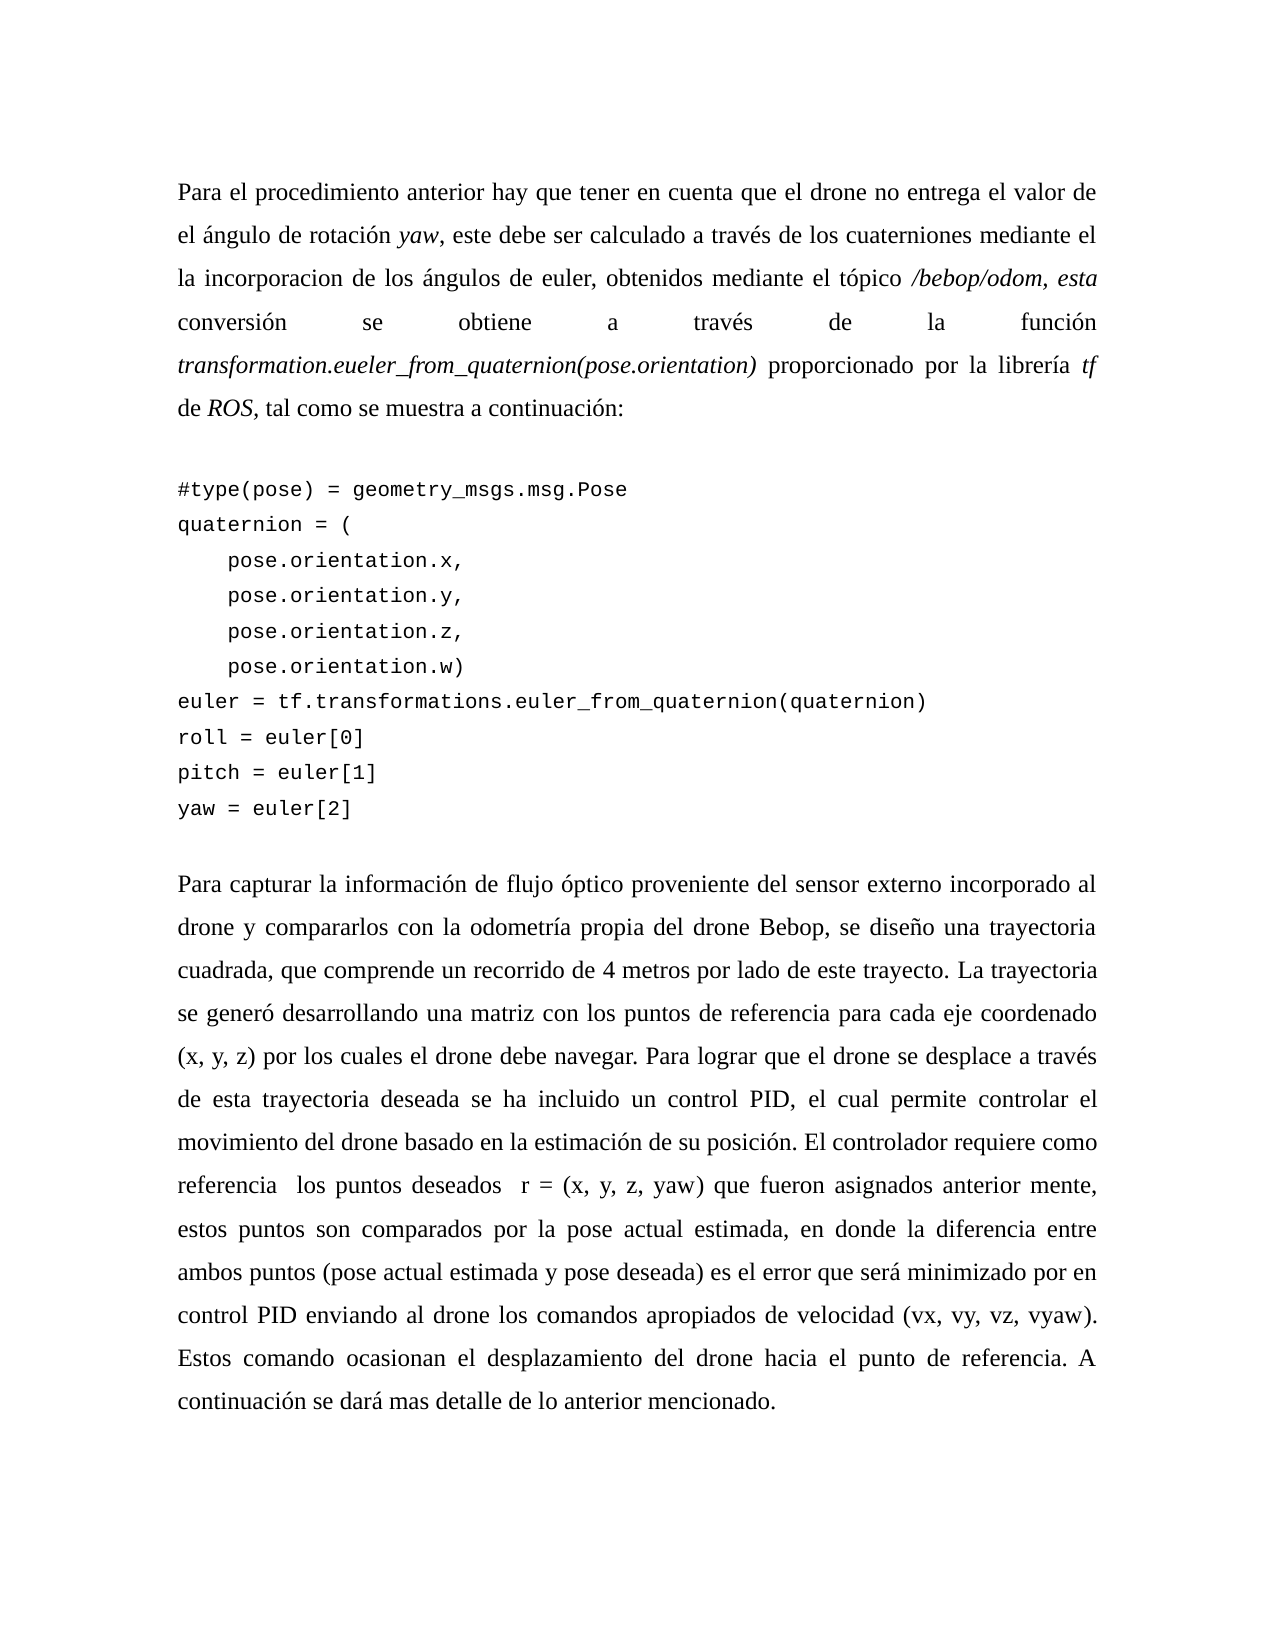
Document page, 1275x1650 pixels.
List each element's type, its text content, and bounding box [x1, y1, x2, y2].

text #type(pose) = geometry_msgs.msg.Pose [177, 479, 1098, 503]
text euler = tf.transformations.euler_from_quaternion(quaternion) [177, 692, 1098, 715]
text pitch = euler[1] [177, 762, 1098, 786]
text quaternion = ( [177, 514, 1098, 538]
text roll = euler[0] [177, 727, 1098, 751]
text Para capturar la información de flujo óptico proveniente del sensor externo incorporado al drone y compararlos con la odometría propia del drone Bebop, se diseño una trayectoria cuadrada, que comprende un recorrido de 4 metros por lado de este trayecto. La trayectoria se generó desarrollando una matriz con los puntos de referencia para cada eje coordenado (x, y, z) por los cuales el drone debe navegar. Para lograr que el drone se desplace a través de esta trayectoria deseada se ha incluido un control PID, el cual permite controlar el movimiento del drone basado en la estimación de su posición. El controlador requiere como referencia los puntos deseados r = (x, y, z, yaw) que fueron asignados anterior mente, estos puntos son comparados por la pose actual estimada, en donde la diferencia entre ambos puntos (pose actual estimada y pose deseada) es el error que será minimizado por en control PID enviando al drone los comandos apropiados de velocidad (vx, vy, vz, vyaw). Estos comando ocasionan el desplazamiento del drone hacia el punto de referencia. A continuación se dará mas detalle de lo anterior mencionado. [177, 869, 1098, 1415]
text Para el procedimiento anterior hay que tener en cuenta que el drone no entrega el valor de el ángulo de rotación yaw, este debe ser calculado a través de los cuaterniones mediante el la incorporacion de los ángulos de euler, obtenidos mediante el tópico /bebop/odom, esta conversión se obtiene a través de la función transformation.eueler_from_quaternion(pose.orientation) proporcionado por la librería tf de ROS, tal como se muestra a continuación: [177, 177, 1098, 422]
text pose.orientation.z, [177, 621, 1098, 644]
text pose.orientation.y, [177, 585, 1098, 609]
text pose.orientation.w) [177, 656, 1098, 680]
text yaw = euler[2] [177, 798, 1098, 821]
text pose.orientation.x, [177, 550, 1098, 573]
